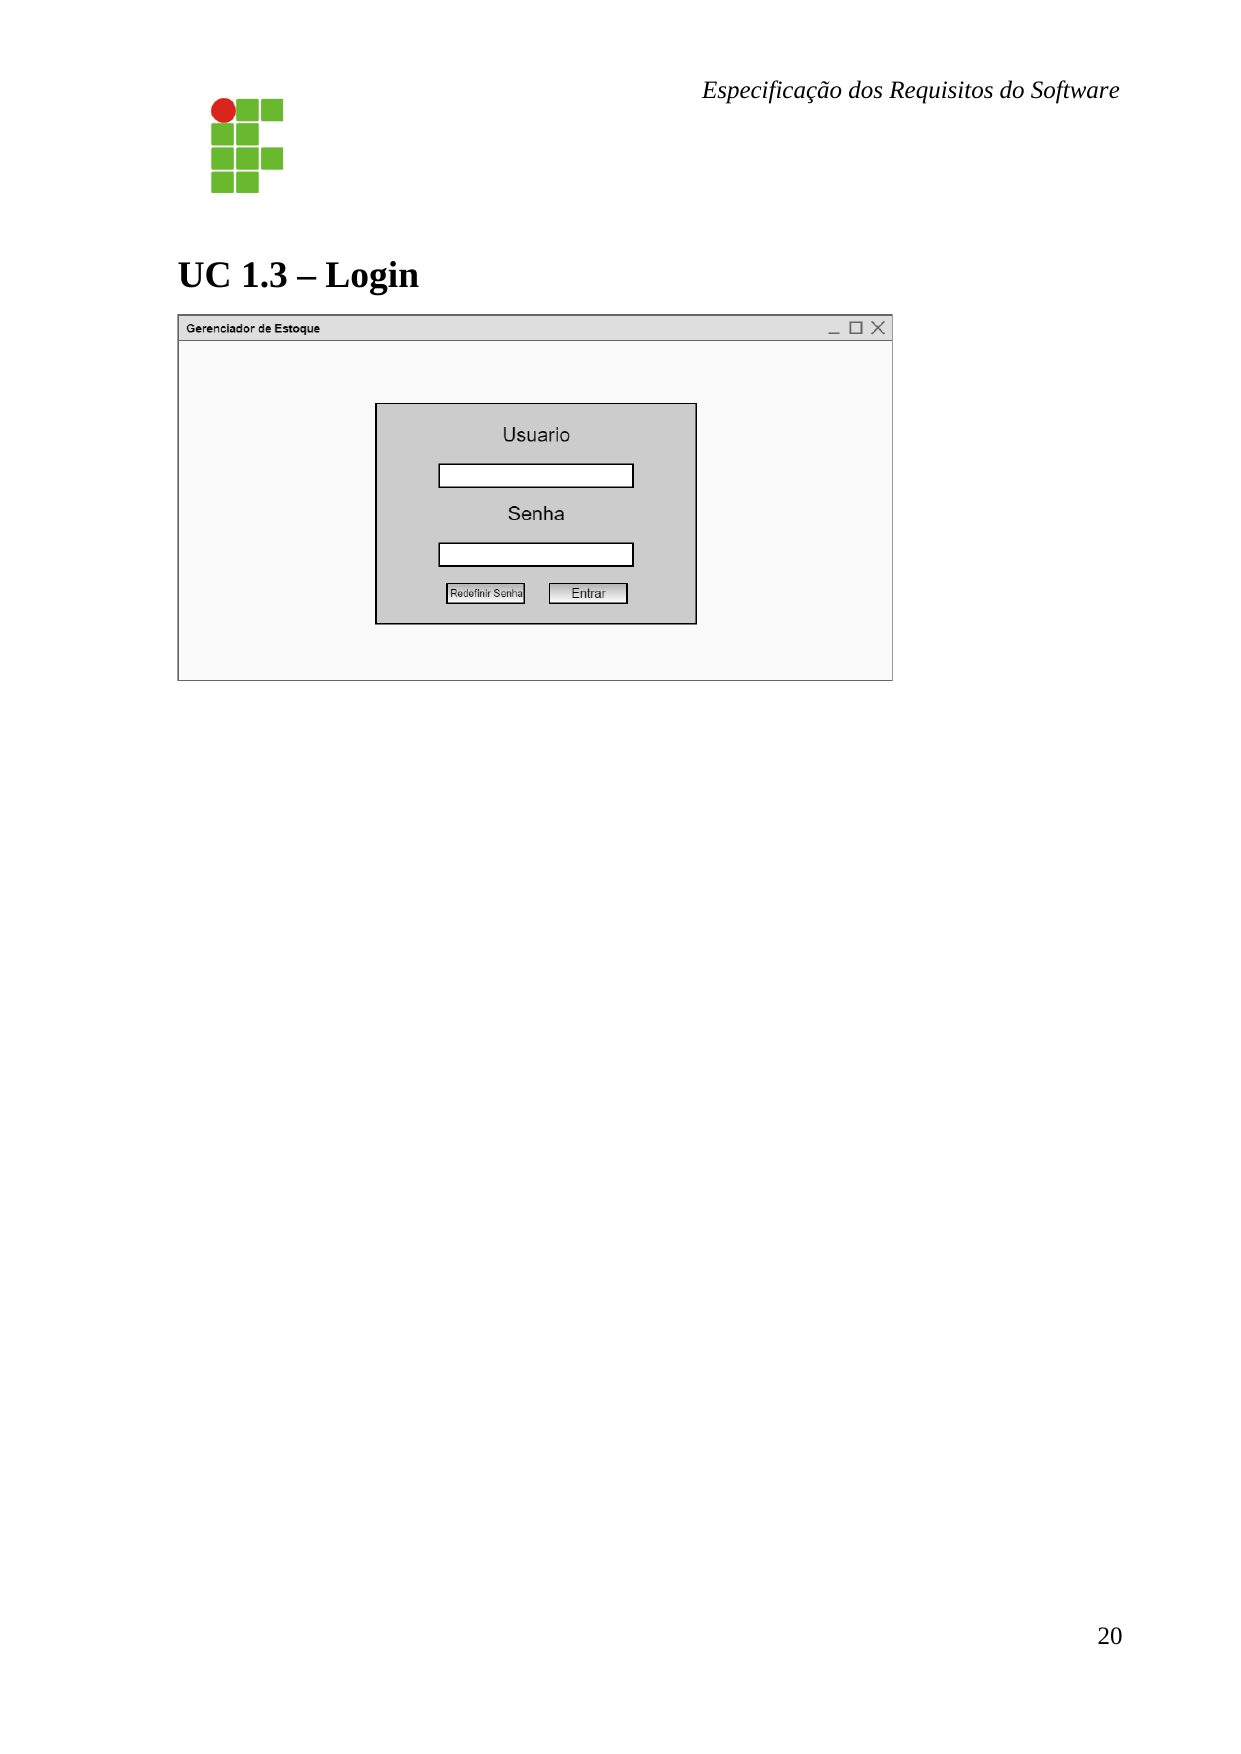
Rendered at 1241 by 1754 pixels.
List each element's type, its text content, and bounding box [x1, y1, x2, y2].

picture [177, 314, 893, 681]
picture [208, 98, 284, 193]
text UC 1.3 – Login [177, 253, 1122, 296]
